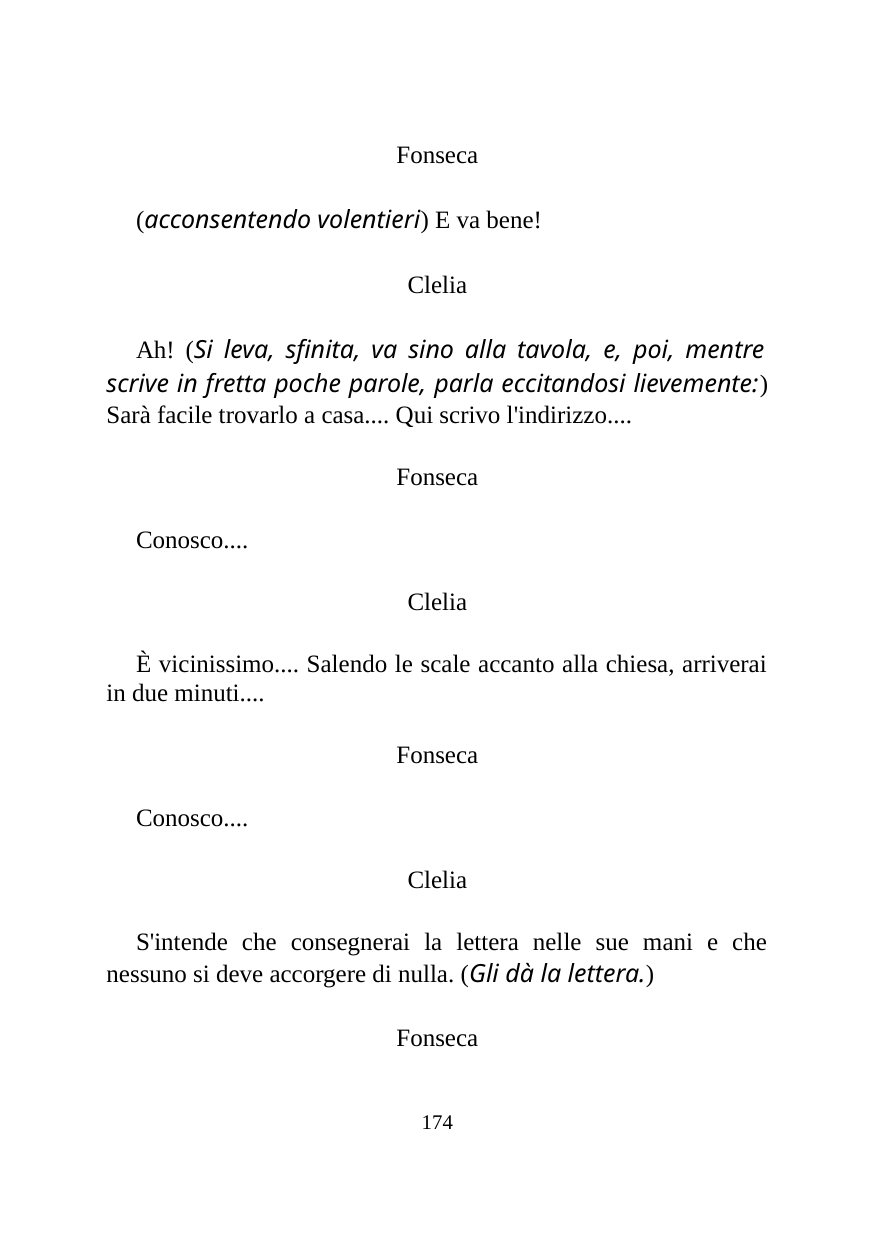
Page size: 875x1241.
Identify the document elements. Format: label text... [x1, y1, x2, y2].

text Conosco.... [106, 803, 768, 831]
text Fonseca [106, 1023, 768, 1052]
text Conosco.... [106, 525, 768, 553]
text Clelia [106, 270, 768, 298]
text Fonseca [106, 462, 768, 491]
text Ah! (Si leva, sfinita, va sino alla tavola, e, poi, mentre scrive in fretta poche parole, parla eccitandosi lievemente:) Sarà facile trovarlo a casa.... Qui scrivo l'indirizzo.... [106, 332, 768, 429]
text È vicinissimo.... Salendo le scale accanto alla chiesa, arriverai in due minuti.... [106, 649, 768, 707]
text Fonseca [106, 140, 768, 168]
text Clelia [106, 865, 768, 894]
text Fonseca [106, 740, 768, 769]
text (acconsentendo volentieri) E va bene! [106, 202, 768, 236]
text Clelia [106, 587, 768, 616]
text S'intende che consegnerai la lettera nelle sue mani e che nessuno si deve accorgere di nulla. (Gli dà la lettera.) [106, 927, 768, 990]
